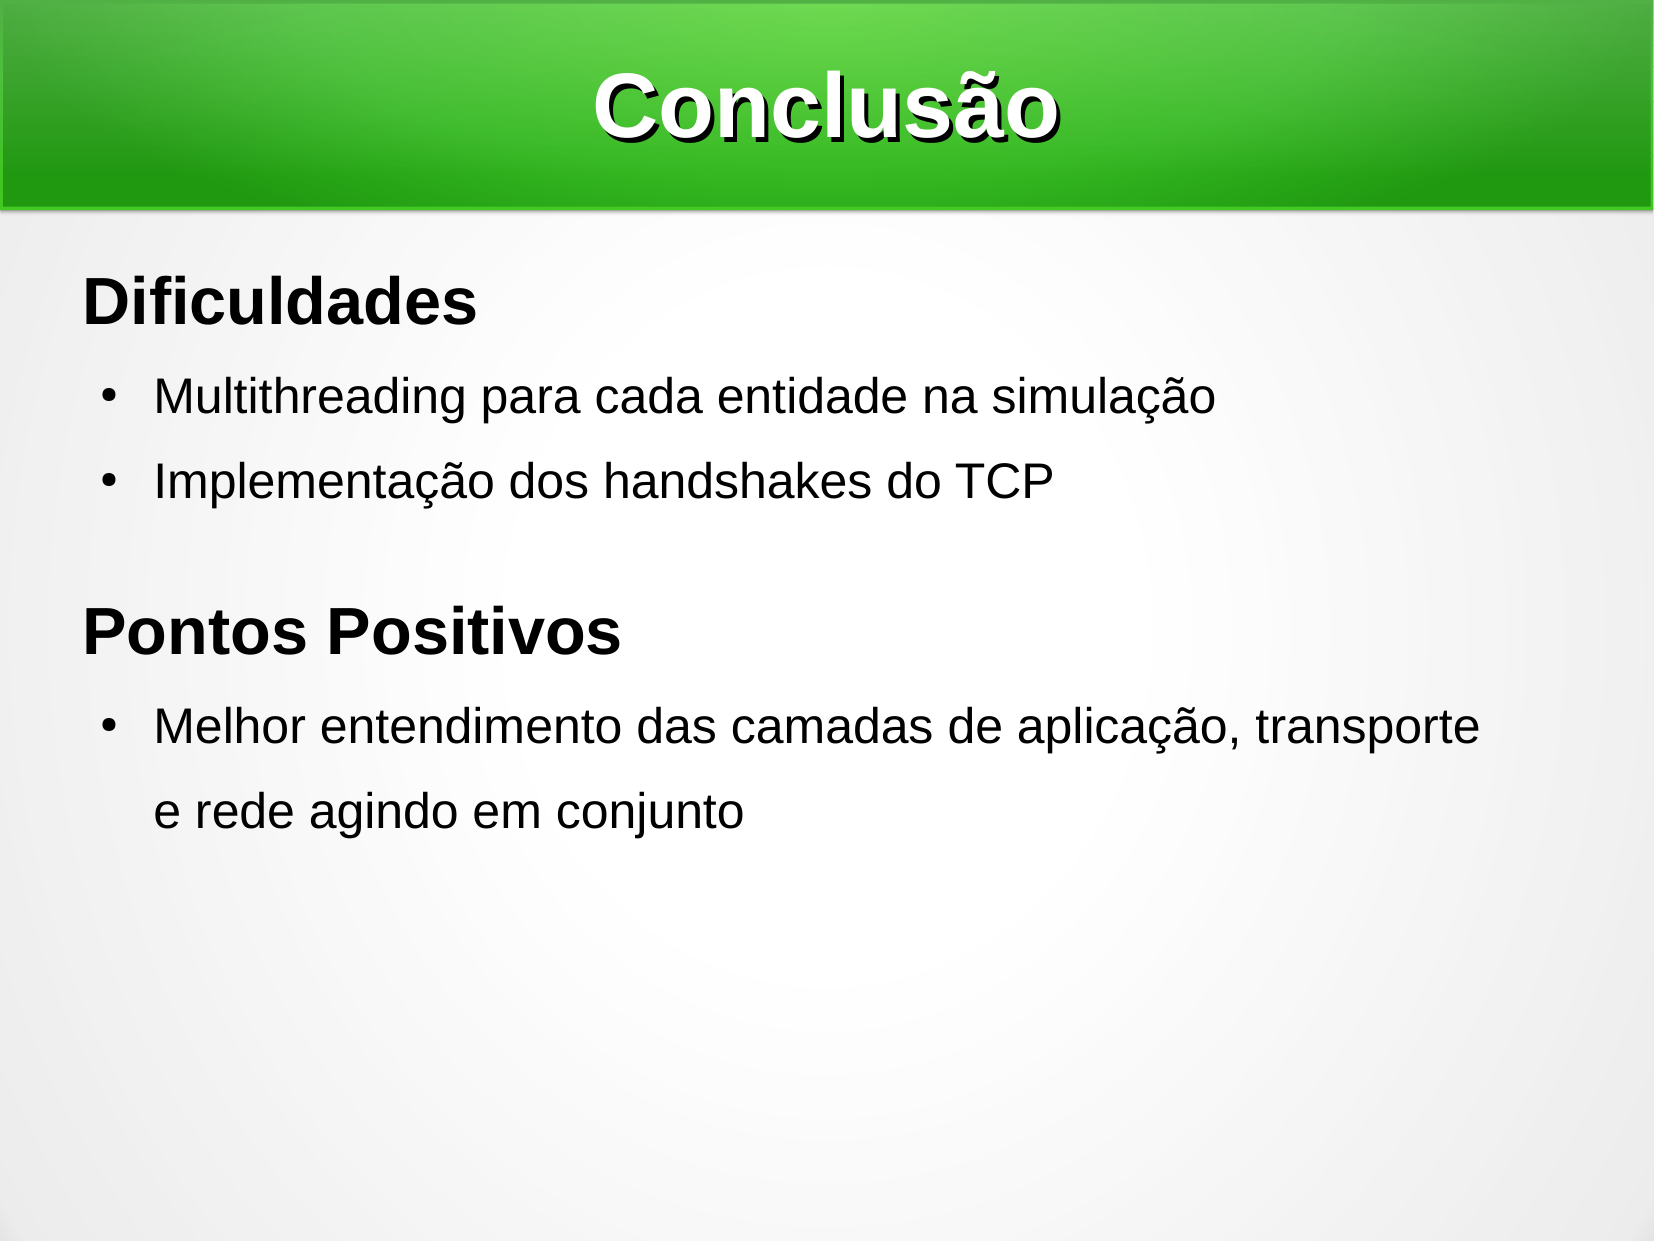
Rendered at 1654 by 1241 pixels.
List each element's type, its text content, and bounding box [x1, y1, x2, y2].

list Dificuldades Multithreading para cada entidade na simulação Implementação dos handshakes do TCP [82, 263, 1571, 586]
title Conclusão [82, 35, 1571, 178]
list Pontos Positivos Melhor entendimento das camadas de aplicação, transporte e rede agindo em conjunto [82, 593, 1571, 1095]
